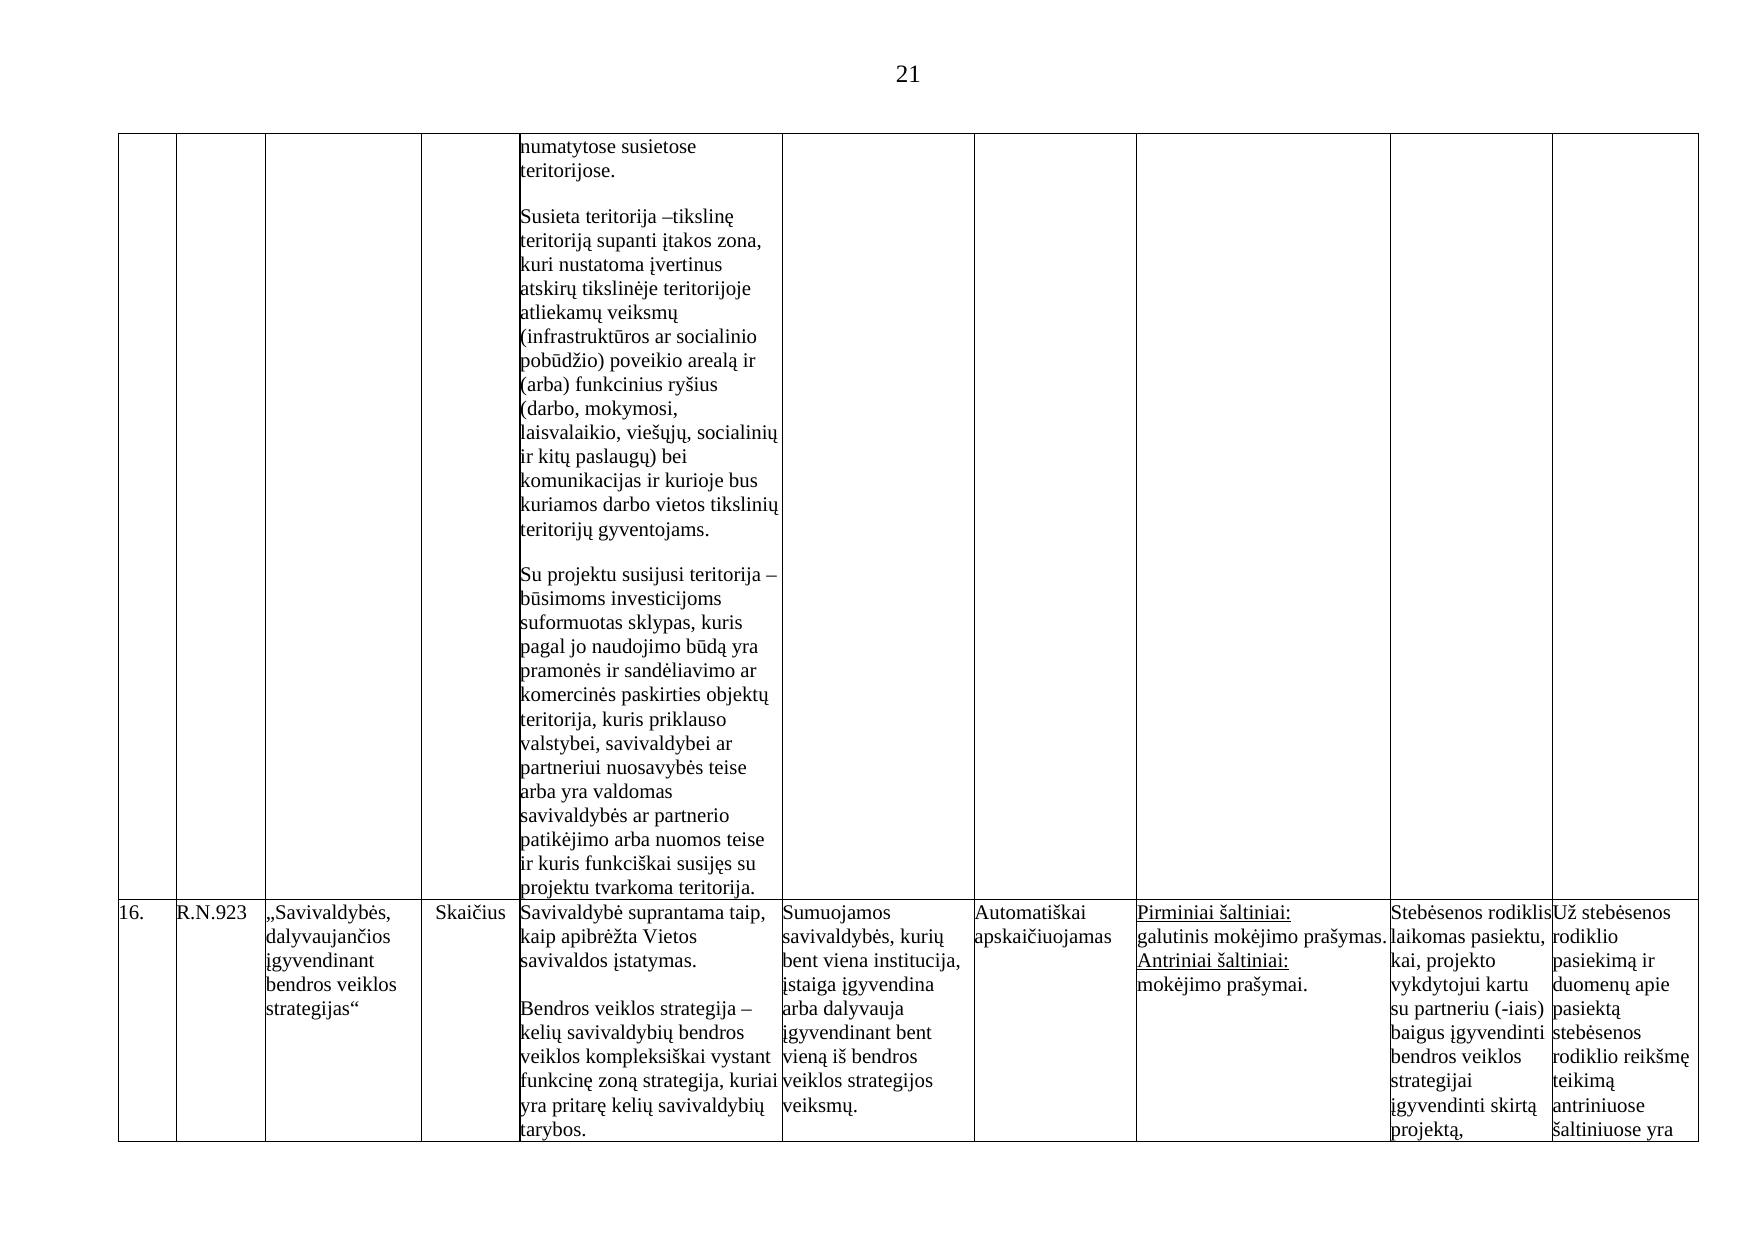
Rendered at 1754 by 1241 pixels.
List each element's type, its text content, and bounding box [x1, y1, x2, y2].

table_cell Automatiškai apskaičiuojamas [975, 900, 1136, 1141]
table_cell 16. [119, 900, 176, 1141]
table_cell Savivaldybė suprantama taip, kaip apibrėžta Vietos savivaldos įstatymas. Bendros veiklos strategija – kelių savivaldybių bendros veiklos kompleksiškai vystant funkcinę zoną strategija, kuriai yra pritarę kelių savivaldybių tarybos. [521, 900, 782, 1141]
table_cell R.N.923 [177, 900, 265, 1141]
table_cell Sumuojamos savivaldybės, kurių bent viena institucija, įstaiga įgyvendina arba dalyvauja įgyvendinant bent vieną iš bendros veiklos strategijos veiksmų. [783, 900, 974, 1141]
table_cell „Savivaldybės, dalyvaujančios įgyvendinant bendros veiklos strategijas“ [266, 900, 421, 1141]
table_cell numatytose susietose teritorijose. Susieta teritorija –tikslinę teritoriją supanti įtakos zona, kuri nustatoma įvertinus atskirų tikslinėje teritorijoje atliekamų veiksmų (infrastruktūros ar socialinio pobūdžio) poveikio arealą ir (arba) funkcinius ryšius (darbo, mokymosi, laisvalaikio, viešųjų, socialinių ir kitų paslaugų) bei komunikacijas ir kurioje bus kuriamos darbo vietos tikslinių teritorijų gyventojams. Su projektu susijusi teritorija – būsimoms investicijoms suformuotas sklypas, kuris pagal jo naudojimo būdą yra pramonės ir sandėliavimo ar komercinės paskirties objektų teritorija, kuris priklauso valstybei, savivaldybei ar partneriui nuosavybės teise arba yra valdomas savivaldybės ar partnerio patikėjimo arba nuomos teise ir kuris funkciškai susijęs su projektu tvarkoma teritorija. [521, 134, 782, 899]
table_cell Stebėsenos rodiklis laikomas pasiektu, kai, projekto vykdytojui kartu su partneriu (-iais) baigus įgyvendinti bendros veiklos strategijai įgyvendinti skirtą projektą, [1391, 900, 1552, 1141]
table_cell Pirminiai šaltiniai: galutinis mokėjimo prašymas. Antriniai šaltiniai: mokėjimo prašymai. [1137, 900, 1390, 1141]
table_cell [975, 134, 1136, 899]
table_cell [266, 134, 421, 899]
table_cell [1391, 134, 1552, 899]
table_cell [1553, 134, 1698, 899]
table_cell [1137, 134, 1390, 899]
table_cell [422, 134, 519, 899]
table_cell Skaičius [422, 900, 519, 1141]
table_cell Už stebėsenos rodiklio pasiekimą ir duomenų apie pasiektą stebėsenos rodiklio reikšmę teikimą antriniuose šaltiniuose yra [1553, 900, 1698, 1141]
table_cell [783, 134, 974, 899]
table_cell [119, 134, 176, 899]
table_cell [177, 134, 265, 899]
